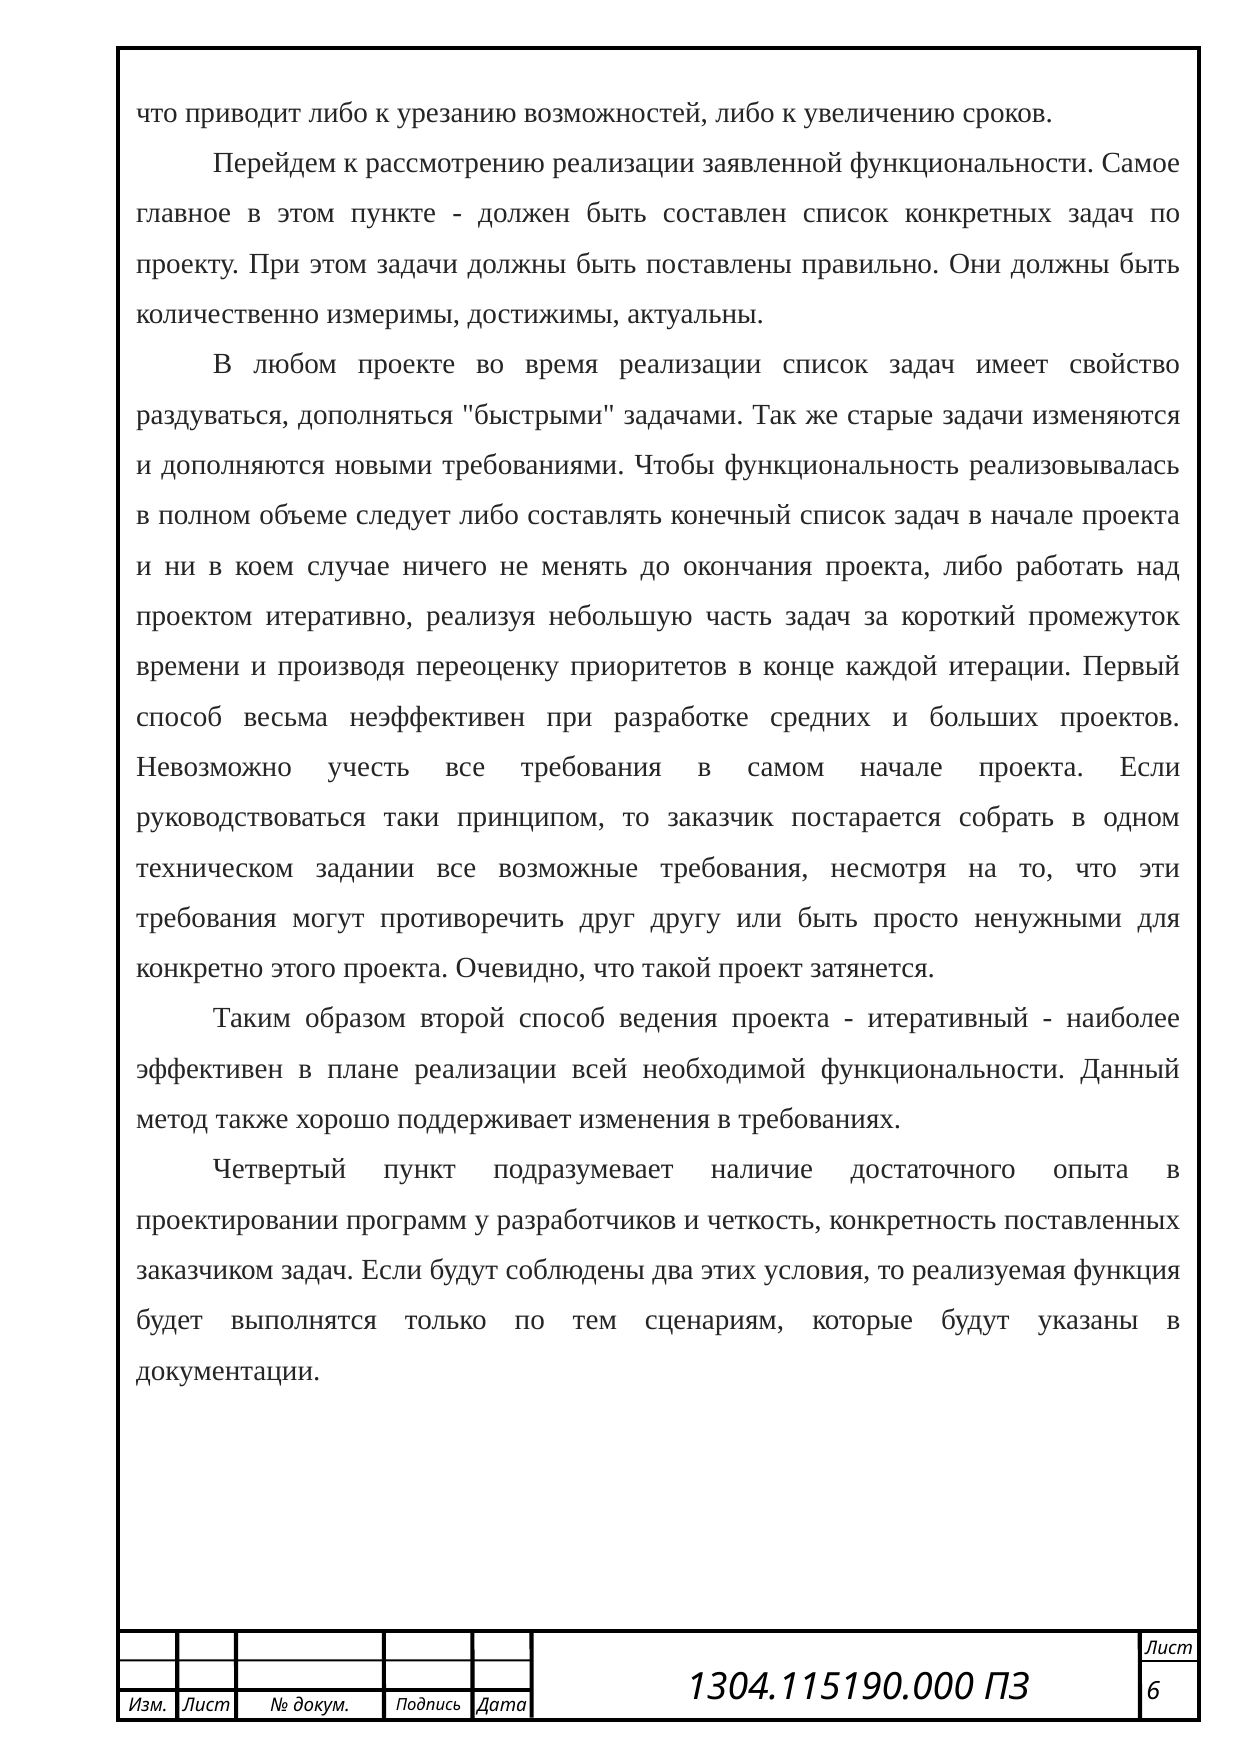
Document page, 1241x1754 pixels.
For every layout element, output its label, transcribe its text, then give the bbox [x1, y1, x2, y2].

text Таким образом второй способ ведения проекта - итеративный - наиболее эффективен в плане реализации всей необходимой функциональности. Данный метод также хорошо поддерживает изменения в требованиях. [136, 1001, 1181, 1135]
text Перейдем к рассмотрению реализации заявленной функциональности. Самое главное в этом пункте - должен быть составлен список конкретных задач по проекту. При этом задачи должны быть поставлены правильно. Они должны быть количественно измеримы, достижимы, актуальны. [136, 145, 1181, 330]
text В любом проекте во время реализации список задач имеет свойство раздуваться, дополняться "быстрыми" задачами. Так же старые задачи изменяются и дополняются новыми требованиями. Чтобы функциональность реализовывалась в полном объеме следует либо составлять конечный список задач в начале проекта и ни в коем случае ничего не менять до окончания проекта, либо работать над проектом итеративно, реализуя небольшую часть задач за короткий промежуток времени и производя переоценку приоритетов в конце каждой итерации. Первый способ весьма неэффективен при разработке средних и больших проектов. Невозможно учесть все требования в самом начале проекта. Если руководствоваться таки принципом, то заказчик постарается собрать в одном техническом задании все возможные требования, несмотря на то, что эти требования могут противоречить друг другу или быть просто ненужными для конкретно этого проекта. Очевидно, что такой проект затянется. [136, 347, 1181, 984]
text что приводит либо к урезанию возможностей, либо к увеличению сроков. [136, 95, 1181, 128]
text Четвертый пункт подразумевает наличие достаточного опыта в проектировании программ у разработчиков и четкость, конкретность поставленных заказчиком задач. Если будут соблюдены два этих условия, то реализуемая функция будет выполнятся только по тем сценариям, которые будут указаны в документации. [136, 1152, 1181, 1386]
